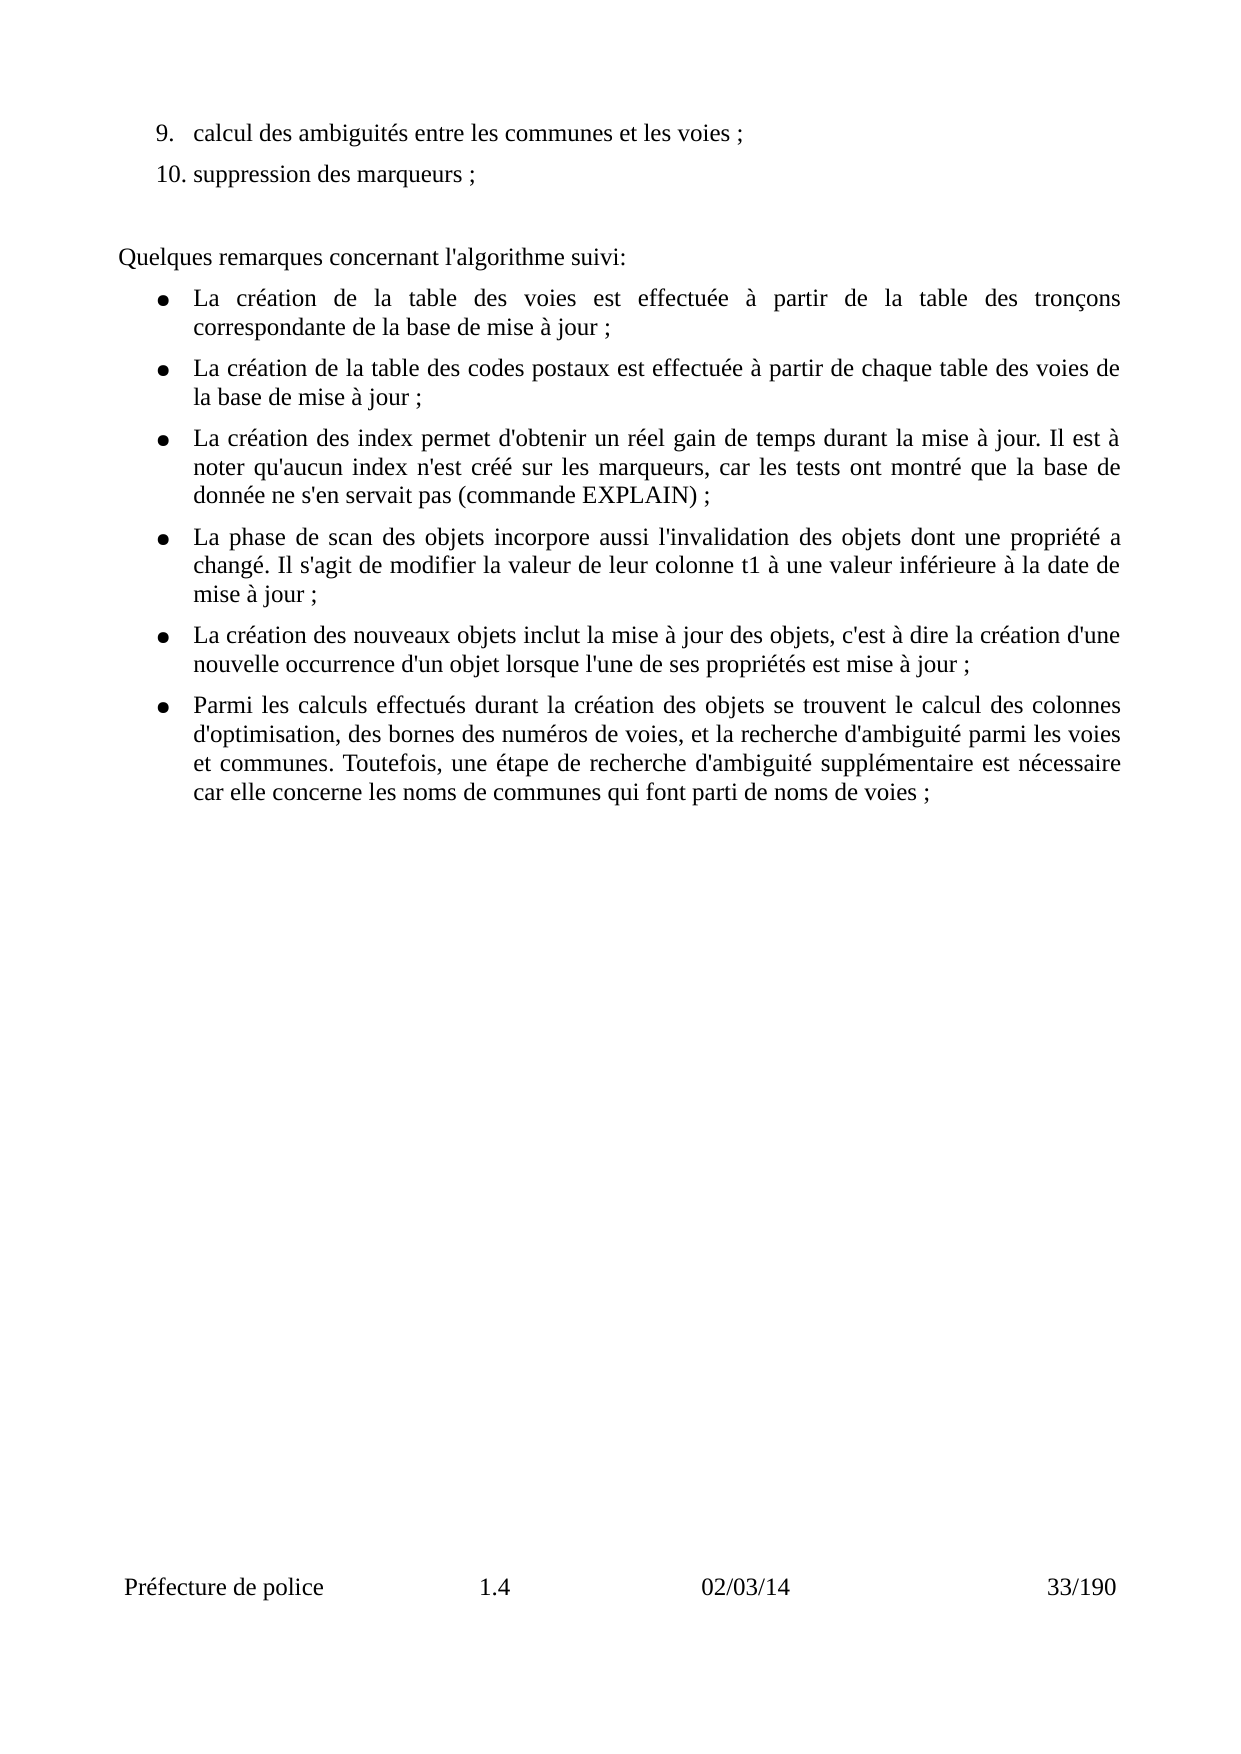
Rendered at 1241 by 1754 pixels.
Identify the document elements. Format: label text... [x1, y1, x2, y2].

list La création des nouveaux objets inclut la mise à jour des objets, c'est à dire la création d'une nouvelle occurrence d'un objet lorsque l'une de ses propriétés est mise à jour ; [156, 621, 1122, 678]
list La création de la table des codes postaux est effectuée à partir de chaque table des voies de la base de mise à jour ; [156, 353, 1122, 411]
list La création de la table des voies est effectuée à partir de la table des tronçons correspondante de la base de mise à jour ; [156, 283, 1122, 341]
list Parmi les calculs effectués durant la création des objets se trouvent le calcul des colonnes d'optimisation, des bornes des numéros de voies, et la recherche d'ambiguité parmi les voies et communes. Toutefois, une étape de recherche d'ambiguité supplémentaire est nécessaire car elle concerne les noms de communes qui font parti de noms de voies ; [156, 691, 1122, 806]
list calcul des ambiguités entre les communes et les voies ; [156, 118, 1122, 147]
text Quelques remarques concernant l'algorithme suivi: [118, 242, 1122, 271]
list La création des index permet d'obtenir un réel gain de temps durant la mise à jour. Il est à noter qu'aucun index n'est créé sur les marqueurs, car les tests ont montré que la base de donnée ne s'en servait pas (commande EXPLAIN) ; [156, 423, 1122, 509]
list suppression des marqueurs ; [156, 159, 1122, 188]
list La phase de scan des objets incorpore aussi l'invalidation des objets dont une propriété a changé. Il s'agit de modifier la valeur de leur colonne t1 à une valeur inférieure à la date de mise à jour ; [156, 522, 1122, 608]
